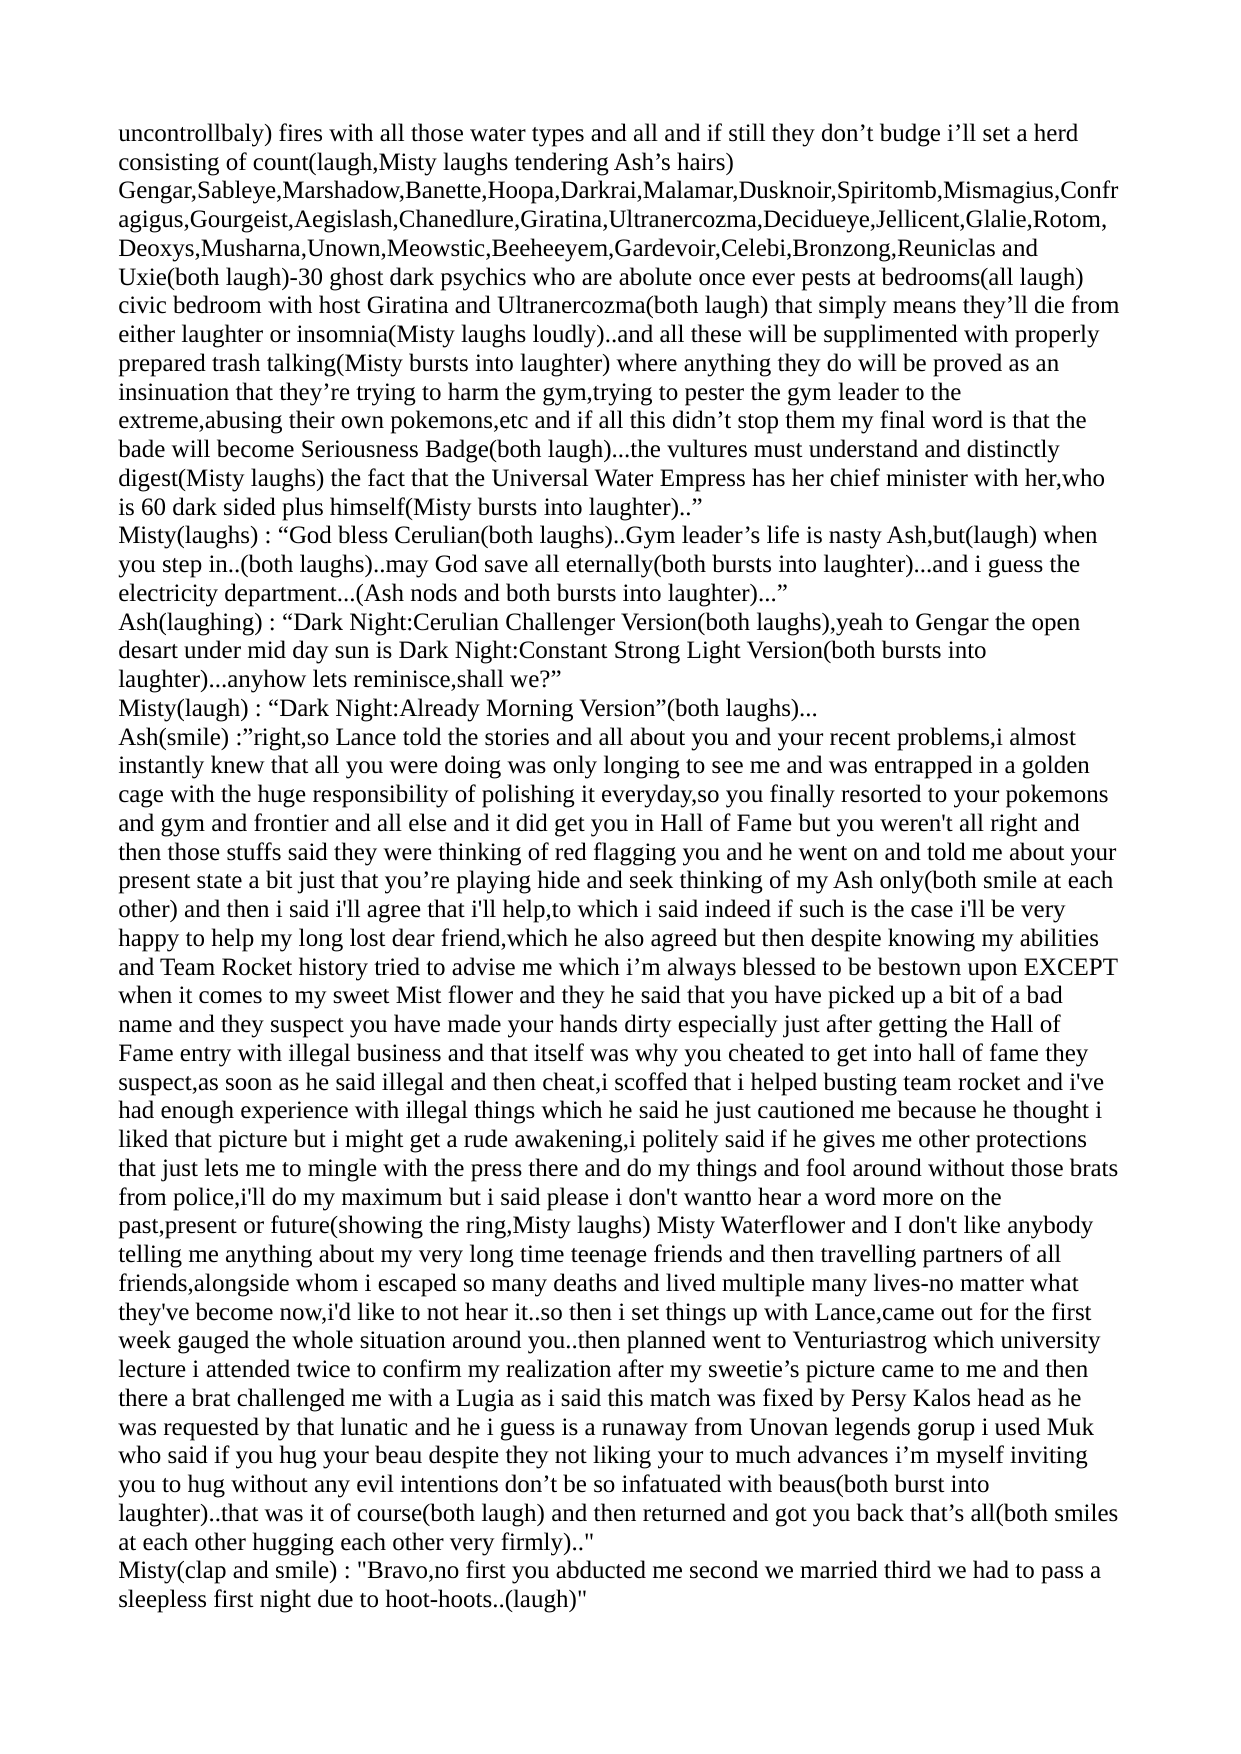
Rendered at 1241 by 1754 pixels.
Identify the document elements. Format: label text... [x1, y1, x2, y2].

text Ash(smile) :”right,so Lance told the stories and all about you and your recent problems,i almost instantly knew that all you were doing was only longing to see me and was entrapped in a golden cage with the huge responsibility of polishing it everyday,so you finally resorted to your pokemons and gym and frontier and all else and it did get you in Hall of Fame but you weren't all right and then those stuffs said they were thinking of red flagging you and he went on and told me about your present state a bit just that you’re playing hide and seek thinking of my Ash only(both smile at each other) and then i said i'll agree that i'll help,to which i said indeed if such is the case i'll be very happy to help my long lost dear friend,which he also agreed but then despite knowing my abilities and Team Rocket history tried to advise me which i’m always blessed to be bestown upon EXCEPT when it comes to my sweet Mist flower and they he said that you have picked up a bit of a bad name and they suspect you have made your hands dirty especially just after getting the Hall of Fame entry with illegal business and that itself was why you cheated to get into hall of fame they suspect,as soon as he said illegal and then cheat,i scoffed that i helped busting team rocket and i've had enough experience with illegal things which he said he just cautioned me because he thought i [118, 722, 1122, 1124]
text Ash(laughing) : “Dark Night:Cerulian Challenger Version(both laughs),yeah to Gengar the open desart under mid day sun is Dark Night:Constant Strong Light Version(both bursts into laughter)...anyhow lets reminisce,shall we?” [118, 607, 1122, 693]
text sleepless first night due to hoot-hoots..(laugh)" [118, 1584, 1122, 1613]
text Misty(clap and smile) : "Bravo,no first you abducted me second we married third we had to pass a [118, 1556, 1122, 1584]
text Misty(laughs) : “God bless Cerulian(both laughs)..Gym leader’s life is nasty Ash,but(laugh) when you step in..(both laughs)..may God save all eternally(both bursts into laughter)...and i guess the electricity department...(Ash nods and both bursts into laughter)...” [118, 521, 1122, 607]
text liked that picture but i might get a rude awakening,i politely said if he gives me other protections that just lets me to mingle with the press there and do my things and fool around without those brats from police,i'll do my maximum but i said please i don't wantto hear a word more on the past,present or future(showing the ring,Misty laughs) Misty Waterflower and I don't like anybody telling me anything about my very long time teenage friends and then travelling partners of all friends,alongside whom i escaped so many deaths and lived multiple many lives-no matter what they've become now,i'd like to not hear it..so then i set things up with Lance,came out for the first week gauged the whole situation around you..then planned went to Venturiastrog which university lecture i attended twice to confirm my realization after my sweetie’s picture came to me and then there a brat challenged me with a Lugia as i said this match was fixed by Persy Kalos head as he was requested by that lunatic and he i guess is a runaway from Unovan legends gorup i used Muk who said if you hug your beau despite they not liking your to much advances i’m myself inviting you to hug without any evil intentions don’t be so infatuated with beaus(both burst into laughter)..that was it of course(both laugh) and then returned and got you back that’s all(both smiles at each other hugging each other very firmly).." [118, 1124, 1122, 1556]
text Gengar,Sableye,Marshadow,Banette,Hoopa,Darkrai,Malamar,Dusknoir,Spiritomb,Mismagius,Confragigus,Gourgeist,Aegislash,Chanedlure,Giratina,Ultranercozma,Decidueye,Jellicent,Glalie,Rotom,Deoxys,Musharna,Unown,Meowstic,Beeheeyem,Gardevoir,Celebi,Bronzong,Reuniclas and Uxie(both laugh)-30 ghost dark psychics who are abolute once ever pests at bedrooms(all laugh) civic bedroom with host Giratina and Ultranercozma(both laugh) that simply means they’ll die from either laughter or insomnia(Misty laughs loudly)..and all these will be supplimented with properly prepared trash talking(Misty bursts into laughter) where anything they do will be proved as an insinuation that they’re trying to harm the gym,trying to pester the gym leader to the extreme,abusing their own pokemons,etc and if all this didn’t stop them my final word is that the bade will become Seriousness Badge(both laugh)...the vultures must understand and distinctly digest(Misty laughs) the fact that the Universal Water Empress has her chief minister with her,who is 60 dark sided plus himself(Misty bursts into laughter)..” [118, 176, 1122, 521]
text uncontrollbaly) fires with all those water types and all and if still they don’t budge i’ll set a herd consisting of count(laugh,Misty laughs tendering Ash’s hairs) [118, 118, 1122, 176]
text Misty(laugh) : “Dark Night:Already Morning Version”(both laughs)... [118, 693, 1122, 722]
